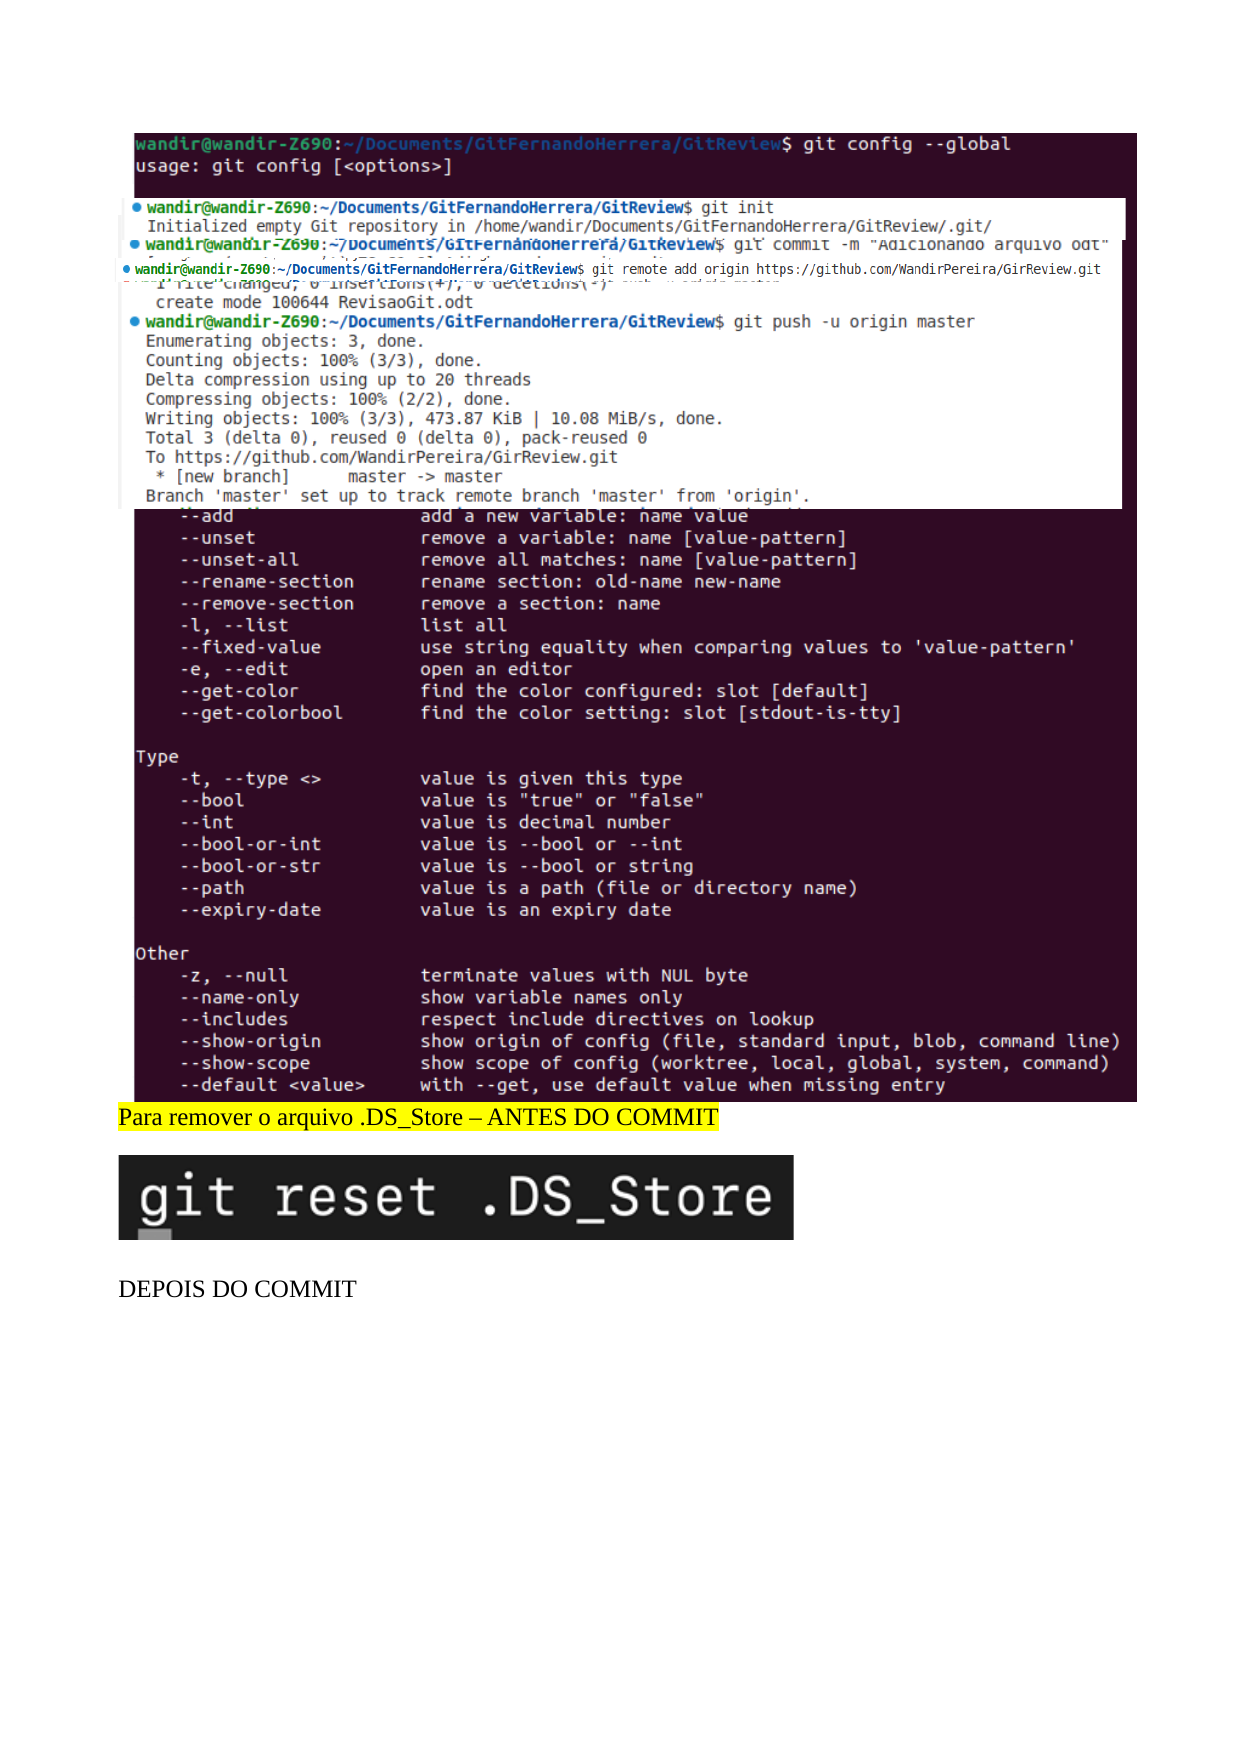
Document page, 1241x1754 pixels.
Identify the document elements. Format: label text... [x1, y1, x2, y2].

text DEPOIS DO COMMIT [118, 1274, 1122, 1303]
text Para remover o arquivo .DS_Store – ANTES DO COMMIT [118, 537, 1122, 1131]
